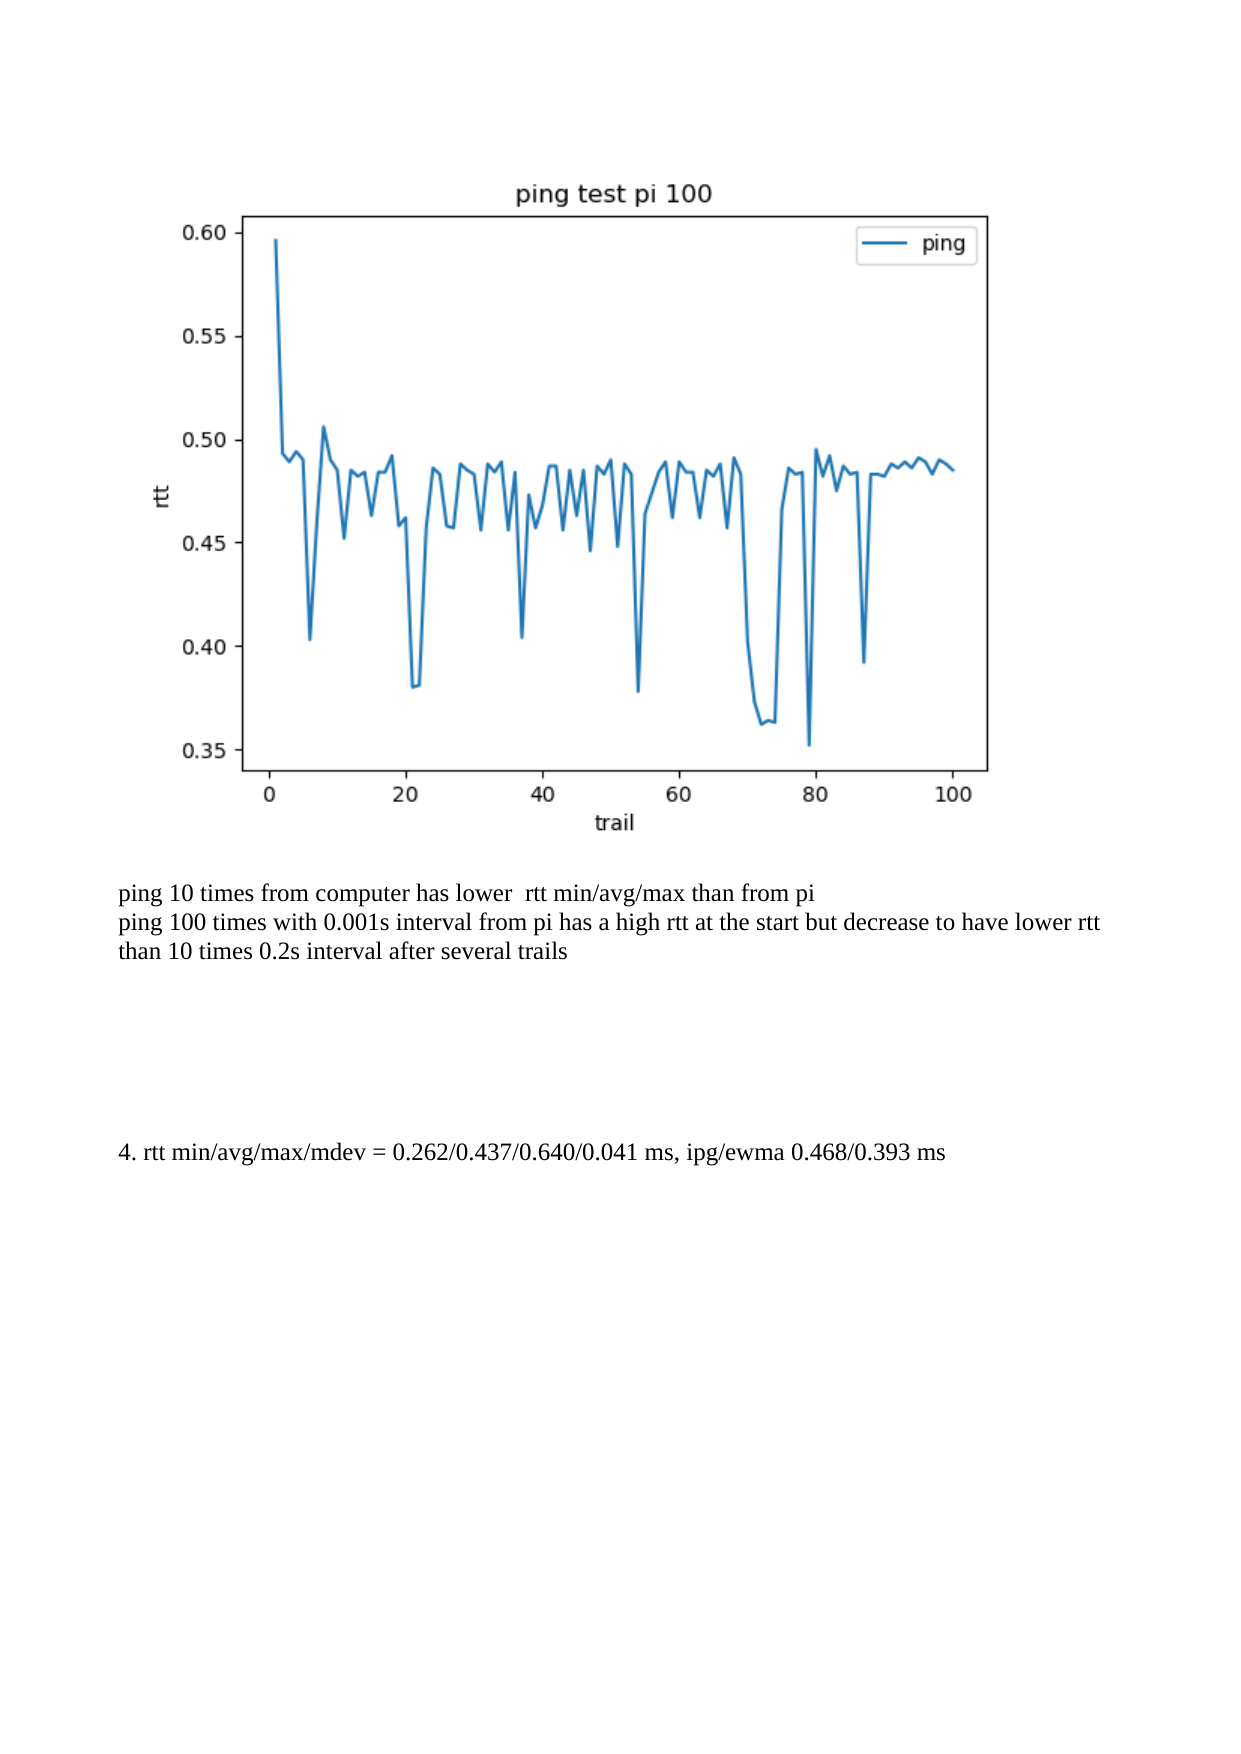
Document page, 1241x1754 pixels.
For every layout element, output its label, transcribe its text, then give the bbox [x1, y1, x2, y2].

text ping 10 times from computer has lower rtt min/avg/max than from pi [118, 878, 1122, 907]
text ping 100 times with 0.001s interval from pi has a high rtt at the start but decrease to have lower rtt than 10 times 0.2s interval after several trails [118, 907, 1122, 965]
picture [122, 129, 1083, 850]
text 4. rtt min/avg/max/mdev = 0.262/0.437/0.640/0.041 ms, ipg/ewma 0.468/0.393 ms [118, 1137, 1122, 1166]
